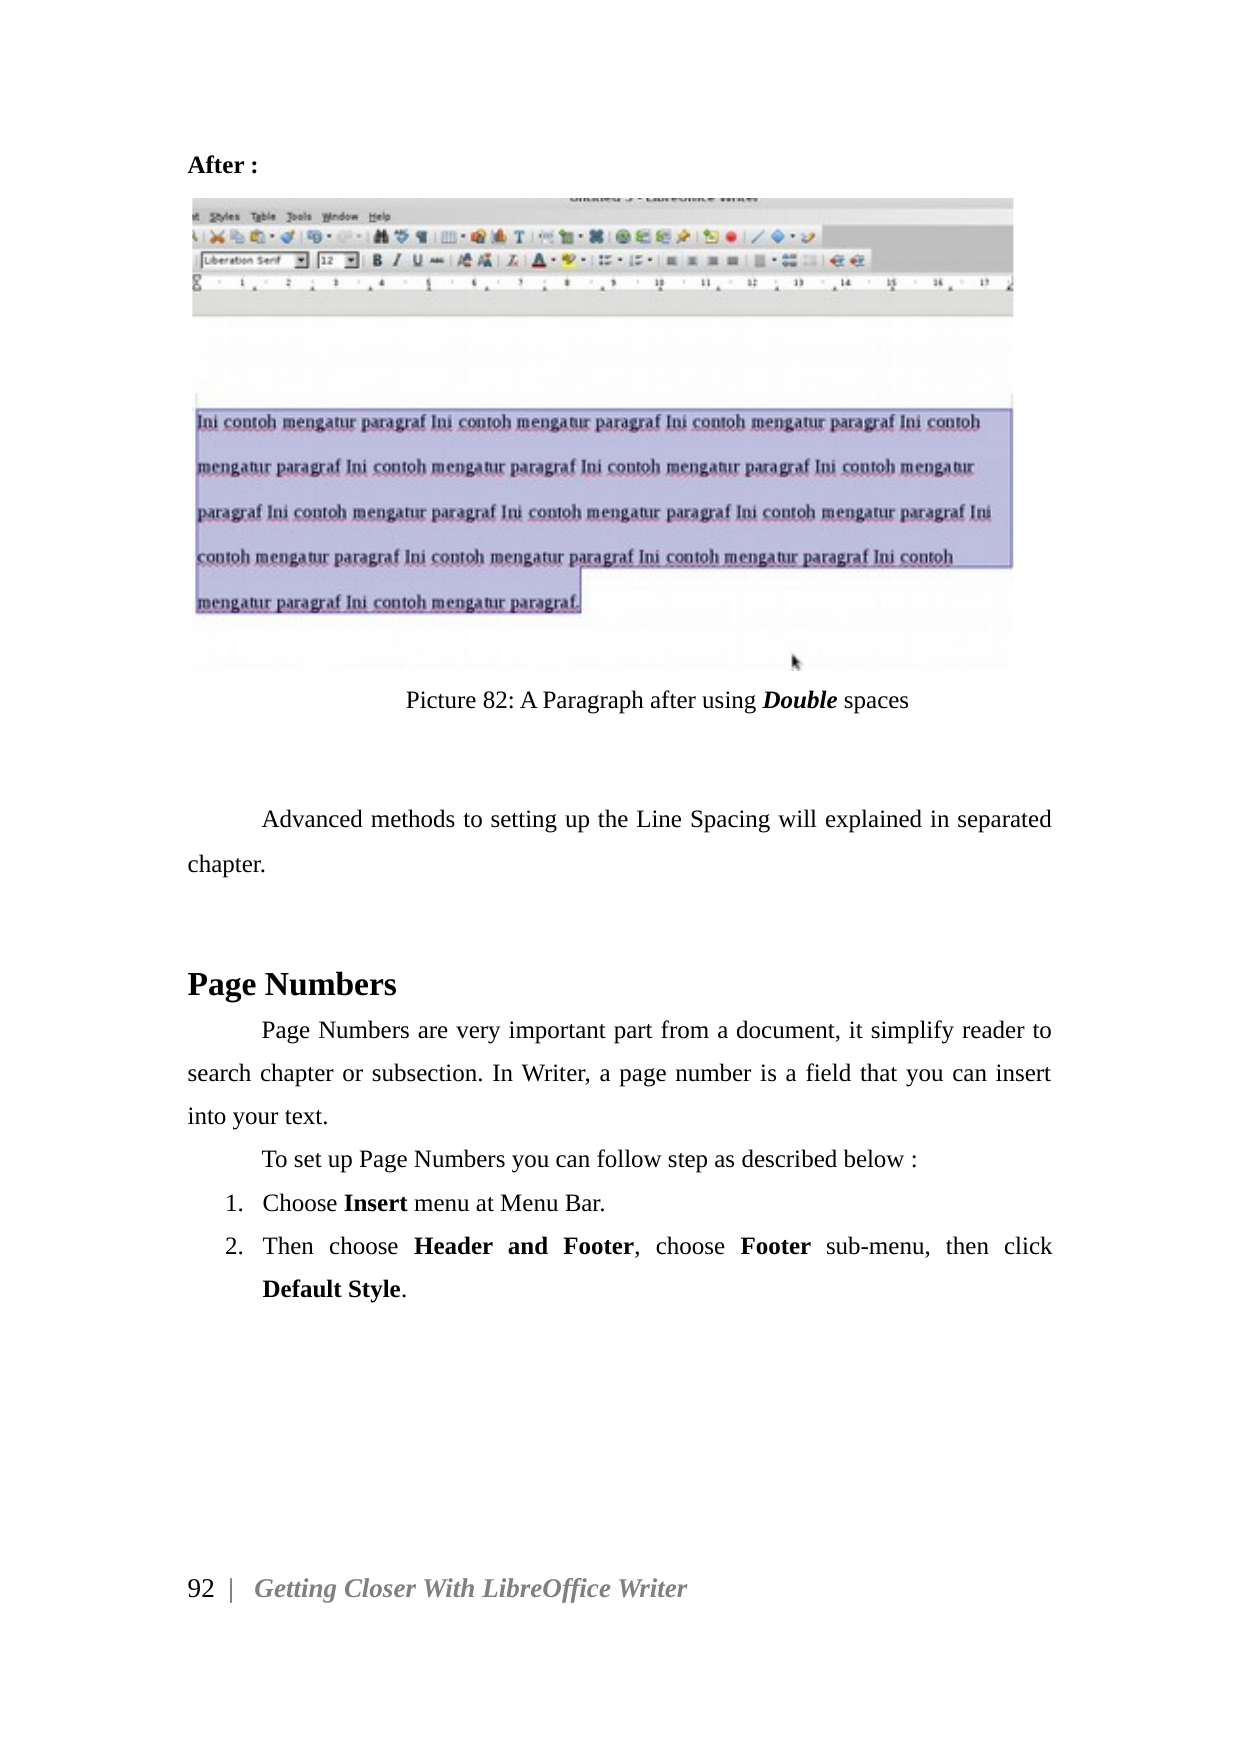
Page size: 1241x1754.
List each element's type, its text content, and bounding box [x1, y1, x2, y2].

text Advanced methods to setting up the Line Spacing will explained in separated chapter. [187, 801, 1053, 878]
subtitle Page Numbers [187, 964, 1053, 1003]
list Choose Insert menu at Menu Bar. [225, 1188, 1053, 1216]
text Picture 82: A Paragraph after using Double spaces [187, 671, 1053, 714]
text To set up Page Numbers you can follow step as described below : [187, 1144, 1053, 1173]
picture [192, 198, 1014, 671]
list Then choose Header and Footer, choose Footer sub-menu, then click Default Style. [225, 1231, 1053, 1303]
text Page Numbers are very important part from a document, it simplify reader to search chapter or subsection. In Writer, a page number is a field that you can insert into your text. [187, 1015, 1053, 1130]
text After : [187, 150, 1053, 179]
